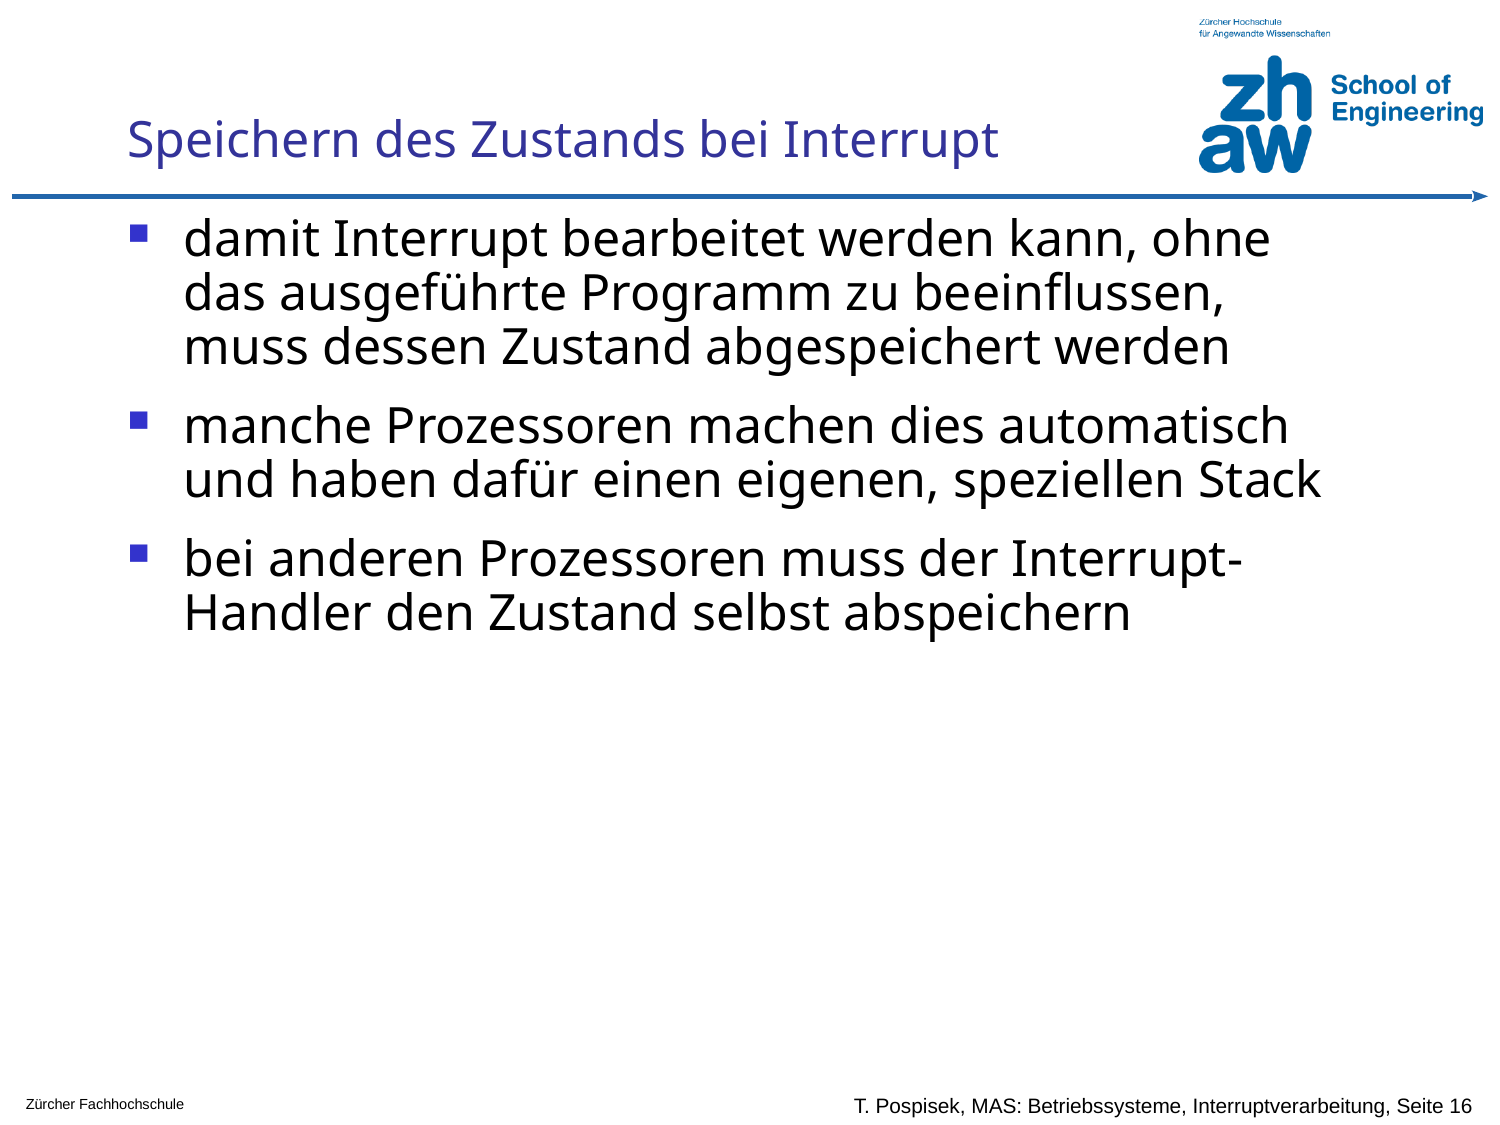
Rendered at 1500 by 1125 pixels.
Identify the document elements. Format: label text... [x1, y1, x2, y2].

picture [1199, 19, 1483, 173]
title Speichern des Zustands bei Interrupt [112, 50, 1391, 175]
list damit Interrupt bearbeitet werden kann, ohne das ausgeführte Programm zu beeinflussen, muss dessen Zustand abgespeichert werden manche Prozessoren machen dies automatisch und haben dafür einen eigenen, speziellen Stack bei anderen Prozessoren muss der Interrupt-Handler den Zustand selbst abspeichern [112, 205, 1375, 944]
